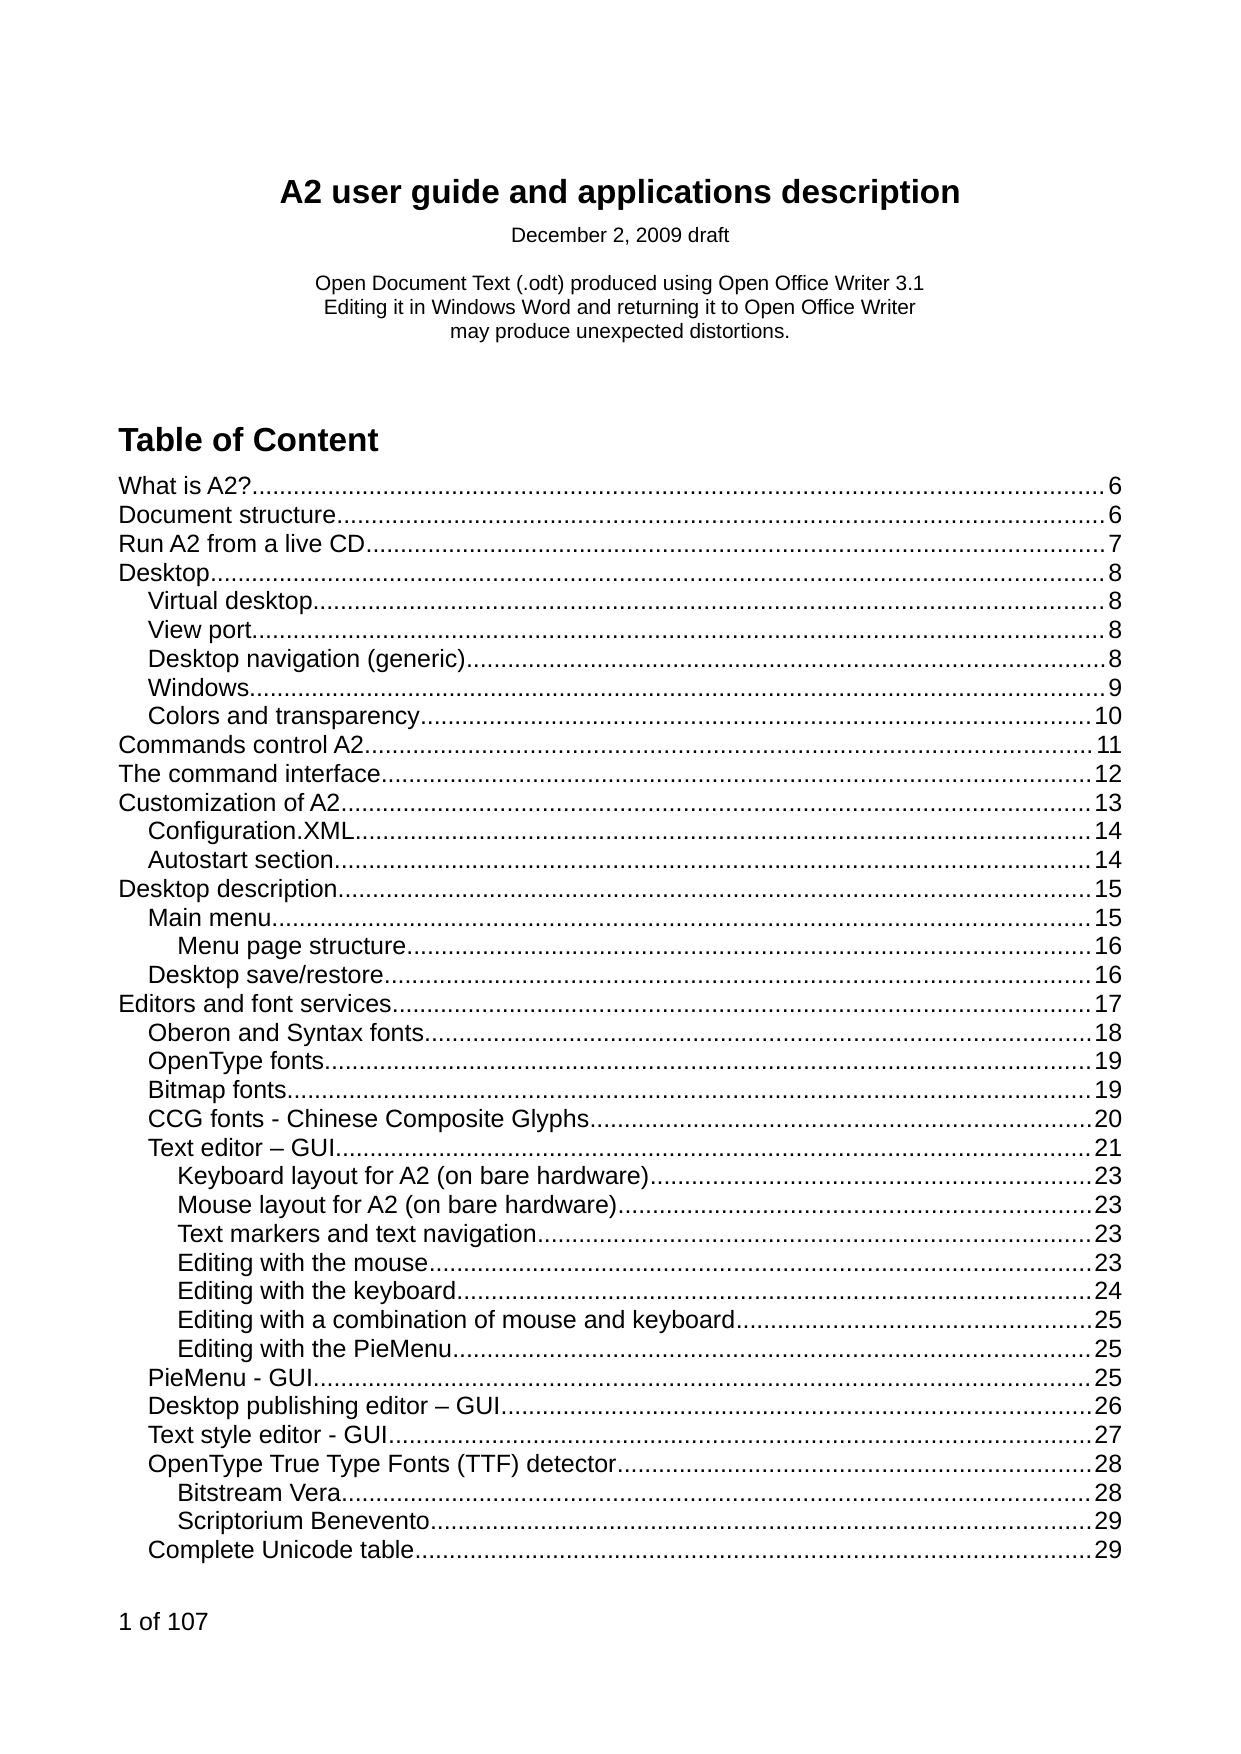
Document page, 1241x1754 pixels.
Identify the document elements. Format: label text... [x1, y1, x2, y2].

text Desktop save/restore 16 [148, 960, 1122, 989]
text Open Document Text (.odt) produced using Open Office Writer 3.1 [118, 271, 1122, 295]
text Bitmap fonts 19 [148, 1075, 1122, 1104]
text Text markers and text navigation 23 [177, 1219, 1122, 1247]
text The command interface 12 [118, 759, 1122, 787]
subtitle Table of Content [118, 420, 1122, 459]
text What is A2? 6 [118, 471, 1122, 500]
text Commands control A2 11 [118, 730, 1122, 759]
text Editing with the mouse 23 [177, 1247, 1122, 1276]
text Editing with a combination of mouse and keyboard 25 [177, 1305, 1122, 1334]
text Desktop publishing editor – GUI 26 [148, 1391, 1122, 1420]
text Configuration.XML 14 [148, 816, 1122, 845]
text December 2, 2009 draft [118, 223, 1122, 247]
text Keyboard layout for A2 (on bare hardware) 23 [177, 1161, 1122, 1190]
text Scriptorium Benevento 29 [177, 1506, 1122, 1535]
text Document structure 6 [118, 500, 1122, 529]
text CCG fonts - Chinese Composite Glyphs 20 [148, 1104, 1122, 1132]
text Complete Unicode table 29 [148, 1535, 1122, 1564]
text Mouse layout for A2 (on bare hardware) 23 [177, 1190, 1122, 1219]
text OpenType fonts 19 [148, 1046, 1122, 1075]
text Menu page structure 16 [177, 931, 1122, 960]
text Editing it in Windows Word and returning it to Open Office Writer [118, 295, 1122, 319]
text Colors and transparency 10 [148, 701, 1122, 730]
text Oberon and Syntax fonts 18 [148, 1017, 1122, 1046]
text PieMenu - GUI 25 [148, 1362, 1122, 1391]
text Text style editor - GUI 27 [148, 1420, 1122, 1449]
text Desktop navigation (generic) 8 [148, 644, 1122, 672]
text Customization of A2 13 [118, 787, 1122, 816]
subtitle A2 user guide and applications description [118, 172, 1122, 210]
text View port 8 [148, 615, 1122, 644]
text Bitstream Vera 28 [177, 1477, 1122, 1506]
text may produce unexpected distortions. [118, 319, 1122, 343]
text Desktop description 15 [118, 874, 1122, 902]
text Virtual desktop 8 [148, 586, 1122, 615]
text Main menu 15 [148, 902, 1122, 931]
text Autostart section 14 [148, 845, 1122, 874]
text Desktop 8 [118, 557, 1122, 586]
text Editing with the PieMenu 25 [177, 1334, 1122, 1362]
text Text editor – GUI 21 [148, 1132, 1122, 1161]
text Editing with the keyboard 24 [177, 1276, 1122, 1305]
text OpenType True Type Fonts (TTF) detector 28 [148, 1449, 1122, 1477]
text Run A2 from a live CD 7 [118, 529, 1122, 557]
text Editors and font services 17 [118, 989, 1122, 1017]
text Windows 9 [148, 672, 1122, 701]
